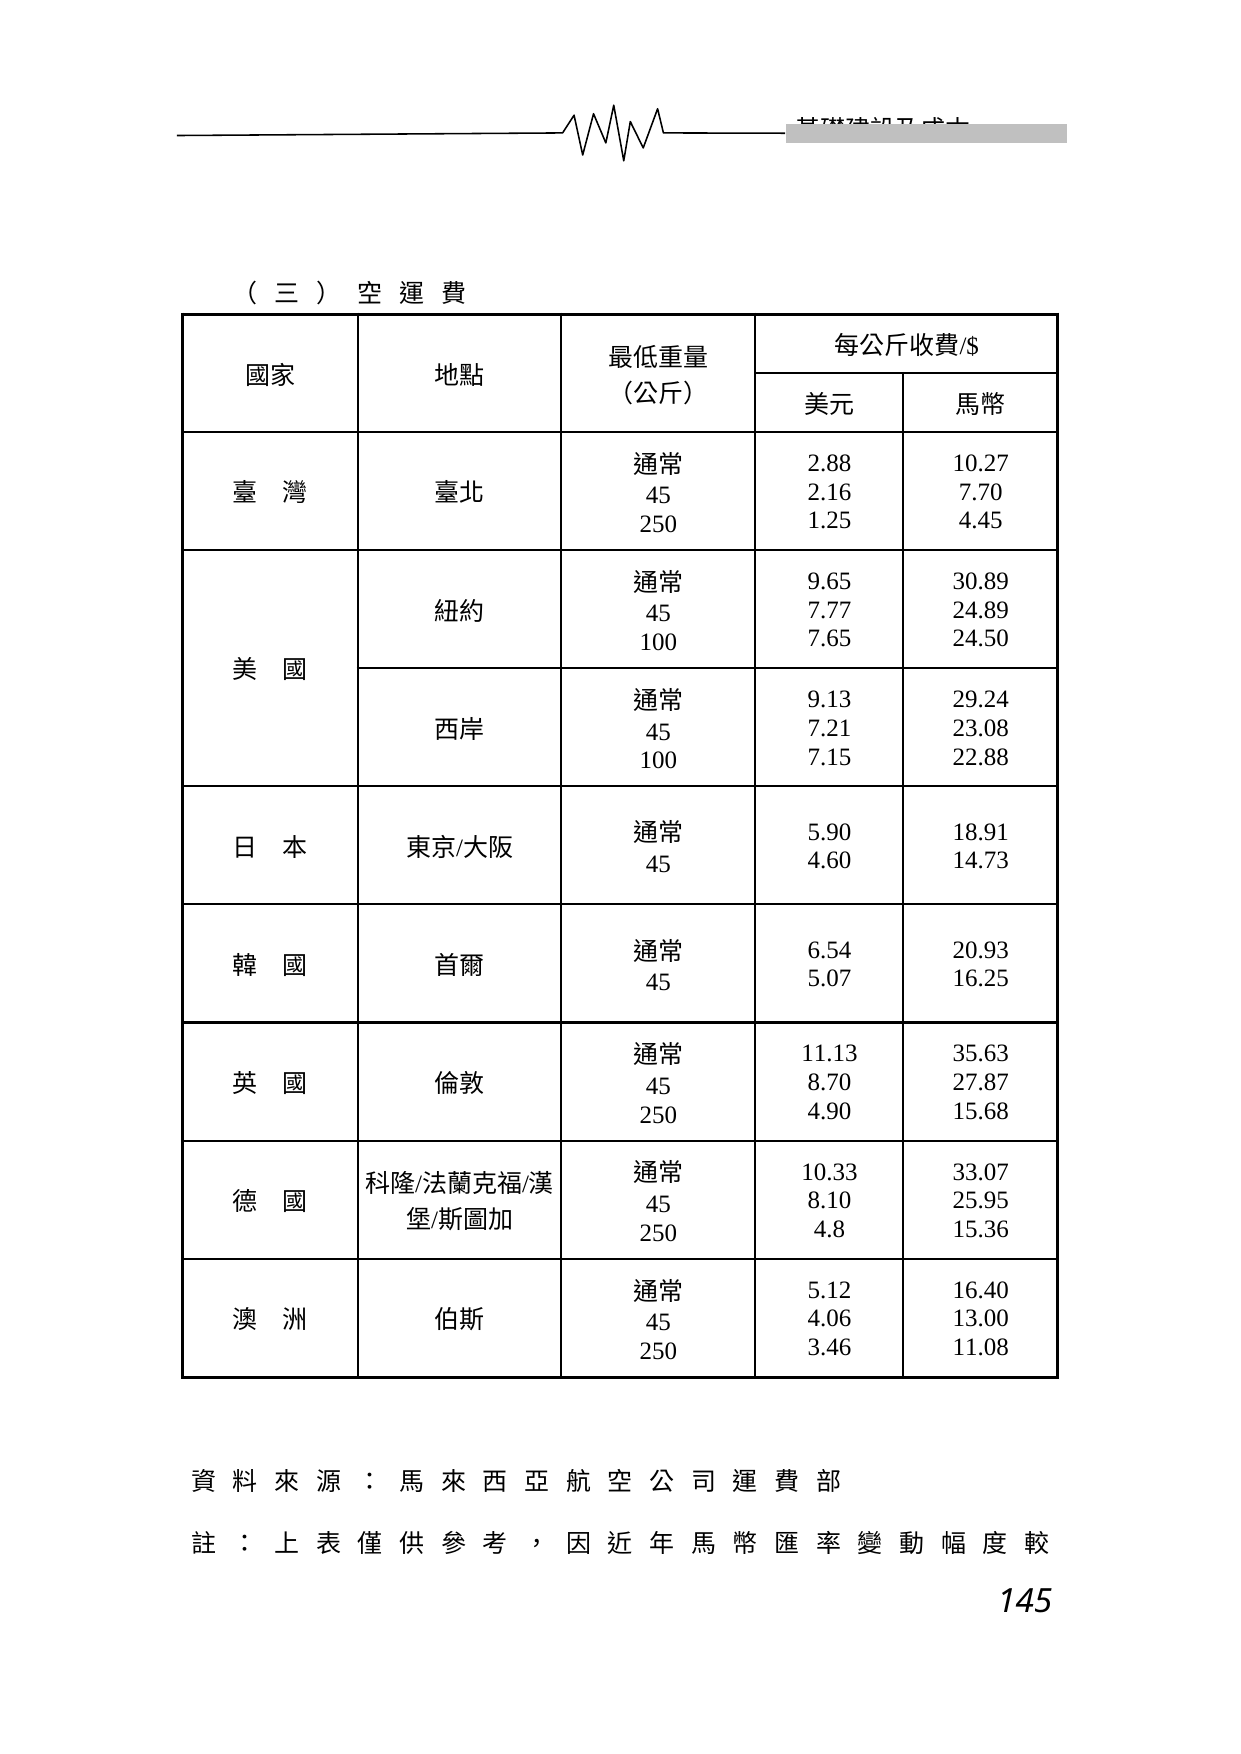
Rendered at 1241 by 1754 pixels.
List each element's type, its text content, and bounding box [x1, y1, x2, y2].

table_cell 9.65 7.77 7.65 [756, 551, 902, 667]
table_cell 2.88 2.16 1.25 [756, 433, 902, 549]
table_cell 美元 [756, 374, 902, 431]
table_header 每公斤收費/$ [756, 316, 1056, 372]
table_cell 5.90 4.60 [756, 787, 902, 903]
table_cell 伯斯 [359, 1260, 560, 1376]
table_cell 臺北 [359, 433, 560, 549]
table_cell 29.24 23.08 22.88 [904, 669, 1056, 785]
table_cell 澳 洲 [184, 1260, 357, 1376]
table_cell 11.13 8.70 4.90 [756, 1024, 902, 1139]
table_cell 20.93 16.25 [904, 905, 1056, 1021]
table_cell 5.12 4.06 3.46 [756, 1260, 902, 1376]
table_cell 首爾 [359, 905, 560, 1021]
table_cell 10.27 7.70 4.45 [904, 433, 1056, 549]
table_cell 通常 45 250 [562, 1260, 754, 1376]
table_cell 科隆/法蘭克福/漢堡/斯圖加 [359, 1142, 560, 1258]
table_cell 紐約 [359, 551, 560, 667]
table_cell 通常 45 100 [562, 669, 754, 785]
table_header 國家 [184, 316, 357, 431]
table_cell 日 本 [184, 787, 357, 903]
table_cell 通常 45 250 [562, 433, 754, 549]
table_cell 通常 45 100 [562, 551, 754, 667]
table_cell 16.40 13.00 11.08 [904, 1260, 1056, 1376]
table_cell 通常 45 [562, 787, 754, 903]
table_cell 30.89 24.89 24.50 [904, 551, 1056, 667]
table_cell 德 國 [184, 1142, 357, 1258]
table_cell 33.07 25.95 15.36 [904, 1142, 1056, 1258]
table_cell 韓 國 [184, 905, 357, 1021]
table_cell 通常 45 250 [562, 1024, 754, 1139]
table_cell 9.13 7.21 7.15 [756, 669, 902, 785]
table_cell 美 國 [184, 551, 357, 785]
table_cell 東京/大阪 [359, 787, 560, 903]
table_cell 馬幣 [904, 374, 1056, 431]
table_cell 英 國 [184, 1024, 357, 1139]
table_header 最低重量 （公斤） [562, 316, 754, 431]
table_header 地點 [359, 316, 560, 431]
table_cell 6.54 5.07 [756, 905, 902, 1021]
text 資料來源：馬來西亞航空公司運費部 [183, 1438, 1058, 1500]
text （三）空運費 [207, 250, 1058, 313]
table_cell 18.91 14.73 [904, 787, 1056, 903]
table_cell 西岸 [359, 669, 560, 785]
text 註：上表僅供參考，因近年馬幣匯率變動幅度較 [183, 1500, 1058, 1563]
table_cell 通常 45 250 [562, 1142, 754, 1258]
table_cell 臺 灣 [184, 433, 357, 549]
table_cell 通常 45 [562, 905, 754, 1021]
table_cell 35.63 27.87 15.68 [904, 1024, 1056, 1139]
table_cell 倫敦 [359, 1024, 560, 1139]
table_cell 10.33 8.10 4.8 [756, 1142, 902, 1258]
